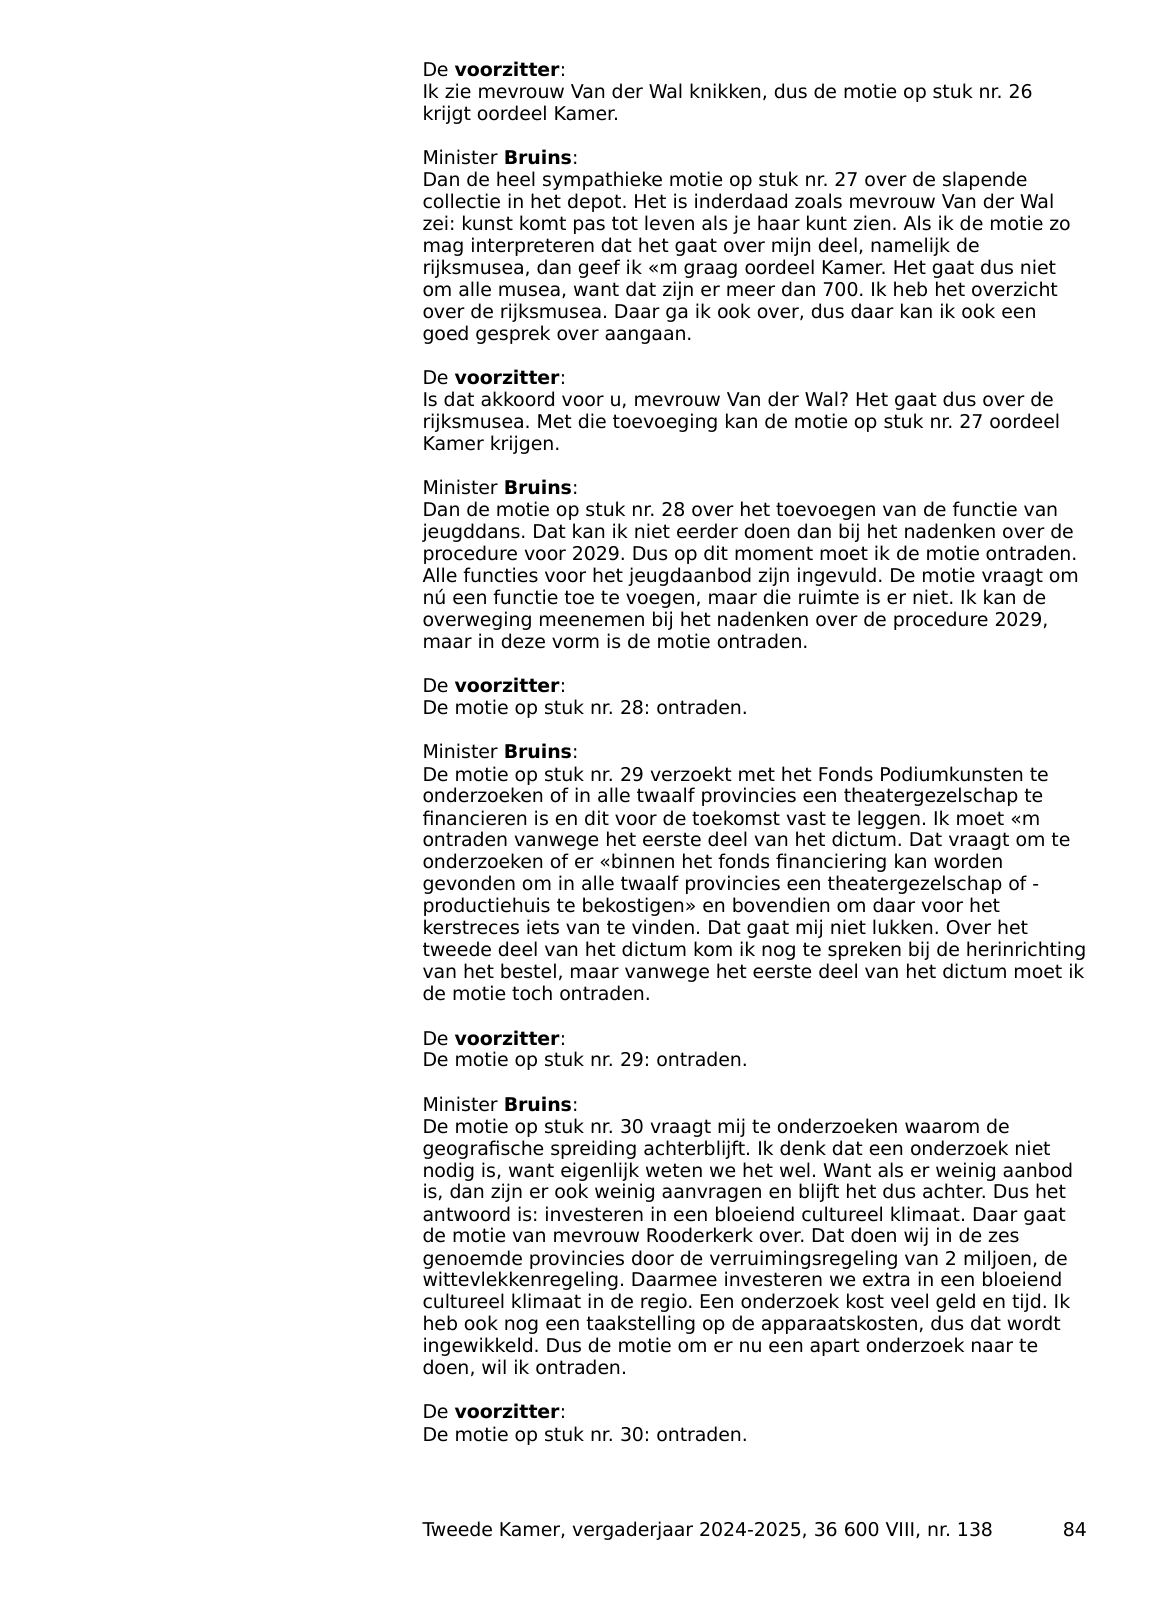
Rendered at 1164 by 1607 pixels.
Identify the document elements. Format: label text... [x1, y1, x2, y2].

text De motie op stuk nr. 29 verzoekt met het Fonds Podiumkunsten te onderzoeken of in alle twaalf provincies een theatergezelschap te financieren is en dit voor de toekomst vast te leggen. Ik moet «m ontraden vanwege het eerste deel van het dictum. Dat vraagt om te onderzoeken of er «binnen het fonds financiering kan worden gevonden om in alle twaalf provincies een theatergezelschap of -productiehuis te bekostigen» en bovendien om daar voor het kerstreces iets van te vinden. Dat gaat mij niet lukken. Over het tweede deel van het dictum kom ik nog te spreken bij de herinrichting van het bestel, maar vanwege het eerste deel van het dictum moet ik de motie toch ontraden. [422, 763, 1087, 1005]
text De voorzitter: [422, 367, 1087, 389]
text De motie op stuk nr. 30 vraagt mij te onderzoeken waarom de geografische spreiding achterblijft. Ik denk dat een onderzoek niet nodig is, want eigenlijk weten we het wel. Want als er weinig aanbod is, dan zijn er ook weinig aanvragen en blijft het dus achter. Dus het antwoord is: investeren in een bloeiend cultureel klimaat. Daar gaat de motie van mevrouw Rooderkerk over. Dat doen wij in de zes genoemde provincies door de verruimingsregeling van 2 miljoen, de wittevlekkenregeling. Daarmee investeren we extra in een bloeiend cultureel klimaat in de regio. Een onderzoek kost veel geld en tijd. Ik heb ook nog een taakstelling op de apparaatskosten, dus dat wordt ingewikkeld. Dus de motie om er nu een apart onderzoek naar te doen, wil ik ontraden. [422, 1116, 1087, 1379]
text Ik zie mevrouw Van der Wal knikken, dus de motie op stuk nr. 26 krijgt oordeel Kamer. [422, 81, 1087, 125]
text Is dat akkoord voor u, mevrouw Van der Wal? Het gaat dus over de rijksmusea. Met die toevoeging kan de motie op stuk nr. 27 oordeel Kamer krijgen. [422, 389, 1087, 455]
text Minister Bruins: [422, 1093, 1087, 1116]
text Dan de motie op stuk nr. 28 over het toevoegen van de functie van jeugddans. Dat kan ik niet eerder doen dan bij het nadenken over de procedure voor 2029. Dus op dit moment moet ik de motie ontraden. Alle functies voor het jeugdaanbod zijn ingevuld. De motie vraagt om nú een functie toe te voegen, maar die ruimte is er niet. Ik kan de overweging meenemen bij het nadenken over de procedure 2029, maar in deze vorm is de motie ontraden. [422, 499, 1087, 653]
text De voorzitter: [422, 1027, 1087, 1049]
text Dan de heel sympathieke motie op stuk nr. 27 over de slapende collectie in het depot. Het is inderdaad zoals mevrouw Van der Wal zei: kunst komt pas tot leven als je haar kunt zien. Als ik de motie zo mag interpreteren dat het gaat over mijn deel, namelijk de rijksmusea, dan geef ik «m graag oordeel Kamer. Het gaat dus niet om alle musea, want dat zijn er meer dan 700. Ik heb het overzicht over de rijksmusea. Daar ga ik ook over, dus daar kan ik ook een goed gesprek over aangaan. [422, 169, 1087, 345]
text De voorzitter: [422, 675, 1087, 697]
text De voorzitter: [422, 1401, 1087, 1423]
text Minister Bruins: [422, 147, 1087, 169]
text De motie op stuk nr. 28: ontraden. [422, 697, 1087, 719]
text De voorzitter: [422, 59, 1087, 81]
text Minister Bruins: [422, 477, 1087, 499]
text Minister Bruins: [422, 741, 1087, 763]
text De motie op stuk nr. 30: ontraden. [422, 1423, 1087, 1445]
text De motie op stuk nr. 29: ontraden. [422, 1049, 1087, 1071]
